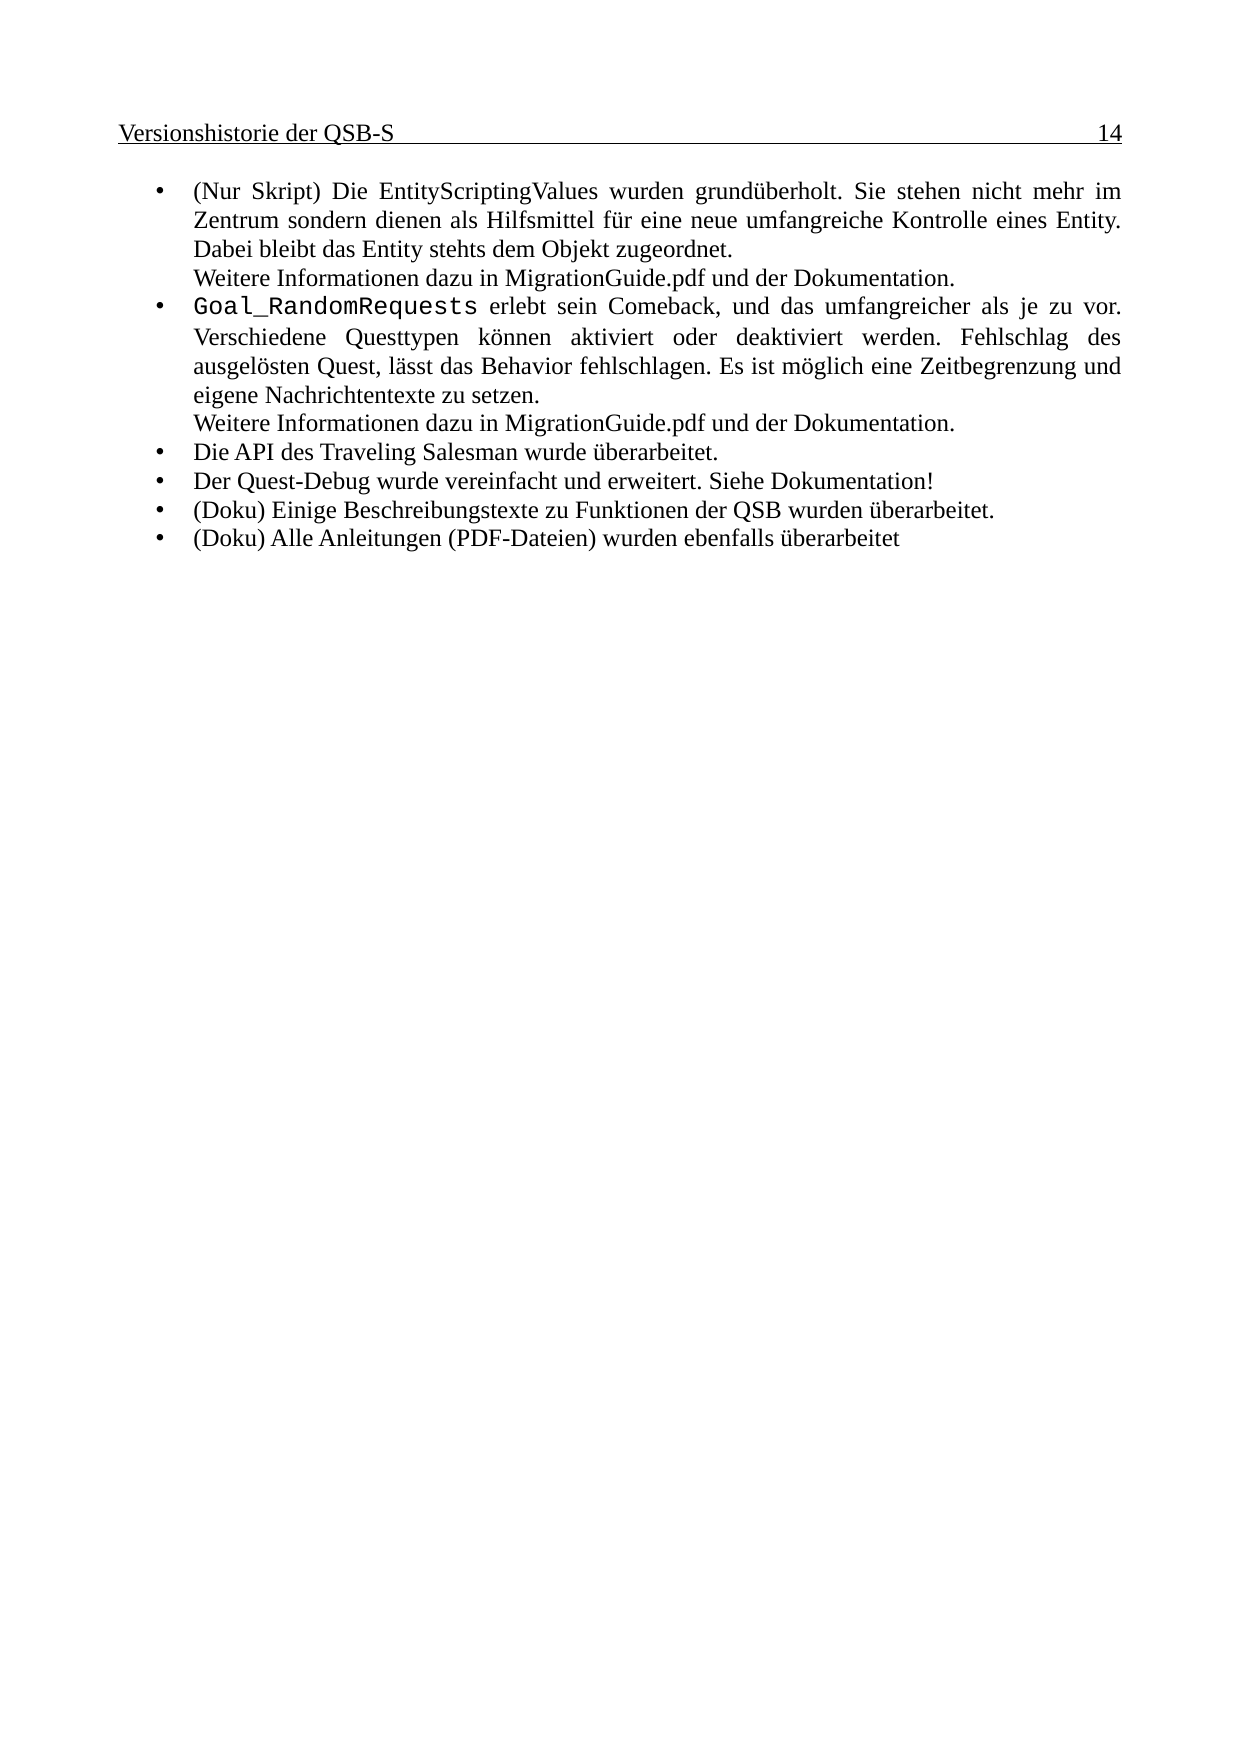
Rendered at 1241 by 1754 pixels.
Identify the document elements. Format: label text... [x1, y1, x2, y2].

list (Nur Skript) Die EntityScriptingValues wurden grundüberholt. Sie stehen nicht mehr im Zentrum sondern dienen als Hilfsmittel für eine neue umfangreiche Kontrolle eines Entity. Dabei bleibt das Entity stehts dem Objekt zugeordnet. [156, 176, 1122, 263]
list (Doku) Einige Beschreibungstexte zu Funktionen der QSB wurden überarbeitet. [156, 495, 1122, 523]
list Weitere Informationen dazu in MigrationGuide.pdf und der Dokumentation. [156, 408, 1122, 437]
list Weitere Informationen dazu in MigrationGuide.pdf und der Dokumentation. [156, 263, 1122, 291]
list Die API des Traveling Salesman wurde überarbeitet. [156, 437, 1122, 466]
list Der Quest-Debug wurde vereinfacht und erweitert. Siehe Dokumentation! [156, 466, 1122, 495]
list Goal_RandomRequests erlebt sein Comeback, und das umfangreicher als je zu vor. Verschiedene Questtypen können aktiviert oder deaktiviert werden. Fehlschlag des ausgelösten Quest, lässt das Behavior fehlschlagen. Es ist möglich eine Zeitbegrenzung und eigene Nachrichtentexte zu setzen. [156, 291, 1122, 408]
list (Doku) Alle Anleitungen (PDF-Dateien) wurden ebenfalls überarbeitet [156, 523, 1122, 552]
